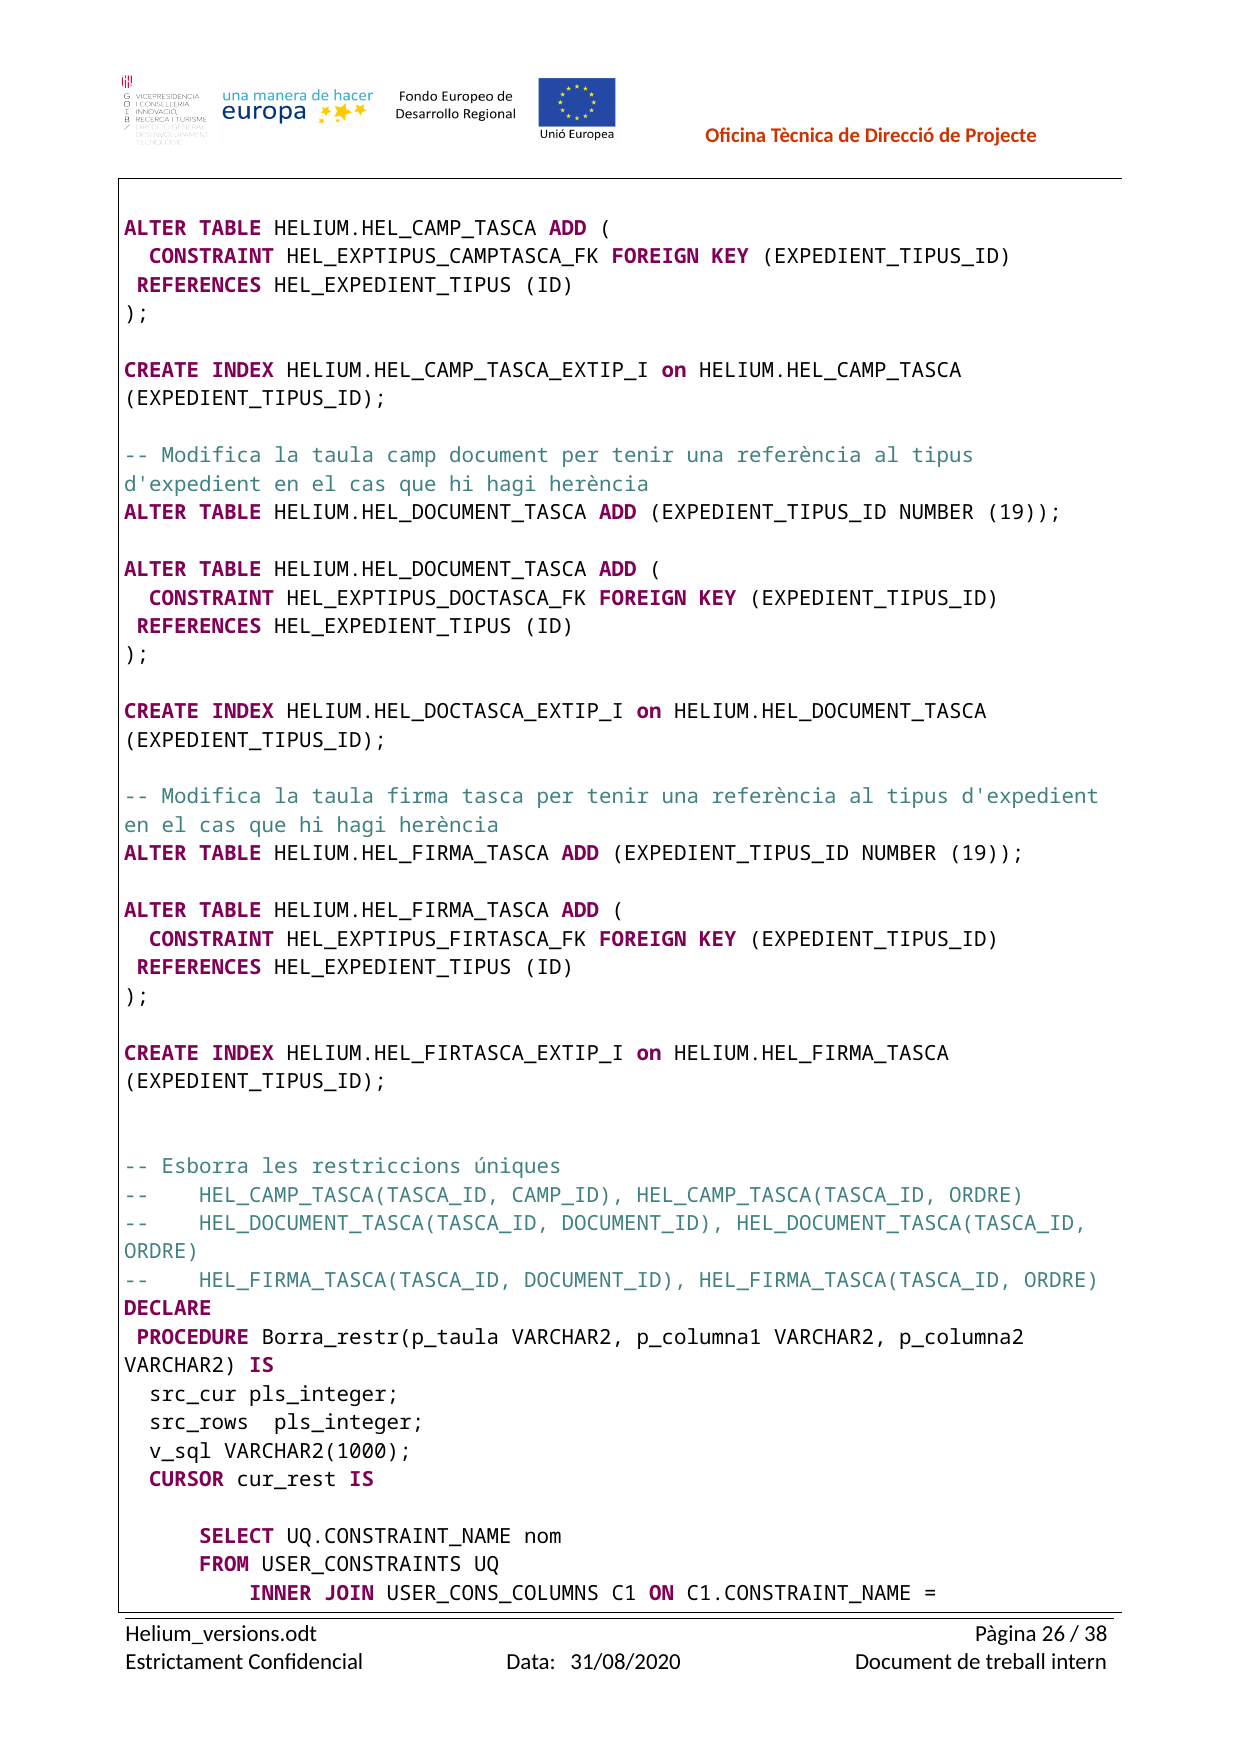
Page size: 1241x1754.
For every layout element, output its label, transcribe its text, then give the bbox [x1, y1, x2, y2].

table_header ALTER TABLE HELIUM.HEL_CAMP_TASCA ADD ( CONSTRAINT HEL_EXPTIPUS_CAMPTASCA_FK FOREIGN KEY (EXPEDIENT_TIPUS_ID) REFERENCES HEL_EXPEDIENT_TIPUS (ID) ); CREATE INDEX HELIUM.HEL_CAMP_TASCA_EXTIP_I on HELIUM.HEL_CAMP_TASCA (EXPEDIENT_TIPUS_ID); -- Modifica la taula camp document per tenir una referència al tipus d'expedient en el cas que hi hagi herència ALTER TABLE HELIUM.HEL_DOCUMENT_TASCA ADD (EXPEDIENT_TIPUS_ID NUMBER (19)); ALTER TABLE HELIUM.HEL_DOCUMENT_TASCA ADD ( CONSTRAINT HEL_EXPTIPUS_DOCTASCA_FK FOREIGN KEY (EXPEDIENT_TIPUS_ID) REFERENCES HEL_EXPEDIENT_TIPUS (ID) ); CREATE INDEX HELIUM.HEL_DOCTASCA_EXTIP_I on HELIUM.HEL_DOCUMENT_TASCA (EXPEDIENT_TIPUS_ID); -- Modifica la taula firma tasca per tenir una referència al tipus d'expedient en el cas que hi hagi herència ALTER TABLE HELIUM.HEL_FIRMA_TASCA ADD (EXPEDIENT_TIPUS_ID NUMBER (19)); ALTER TABLE HELIUM.HEL_FIRMA_TASCA ADD ( CONSTRAINT HEL_EXPTIPUS_FIRTASCA_FK FOREIGN KEY (EXPEDIENT_TIPUS_ID) REFERENCES HEL_EXPEDIENT_TIPUS (ID) ); CREATE INDEX HELIUM.HEL_FIRTASCA_EXTIP_I on HELIUM.HEL_FIRMA_TASCA (EXPEDIENT_TIPUS_ID); -- Esborra les restriccions úniques -- HEL_CAMP_TASCA(TASCA_ID, CAMP_ID), HEL_CAMP_TASCA(TASCA_ID, ORDRE) -- HEL_DOCUMENT_TASCA(TASCA_ID, DOCUMENT_ID), HEL_DOCUMENT_TASCA(TASCA_ID, ORDRE) -- HEL_FIRMA_TASCA(TASCA_ID, DOCUMENT_ID), HEL_FIRMA_TASCA(TASCA_ID, ORDRE) DECLARE PROCEDURE Borra_restr(p_taula VARCHAR2, p_columna1 VARCHAR2, p_columna2 VARCHAR2) IS src_cur pls_integer; src_rows pls_integer; v_sql VARCHAR2(1000); CURSOR cur_rest IS SELECT UQ.CONSTRAINT_NAME nom FROM USER_CONSTRAINTS UQ INNER JOIN USER_CONS_COLUMNS C1 ON C1.CONSTRAINT_NAME = [119, 179, 1122, 1612]
picture [118, 73, 213, 147]
picture [219, 73, 621, 147]
